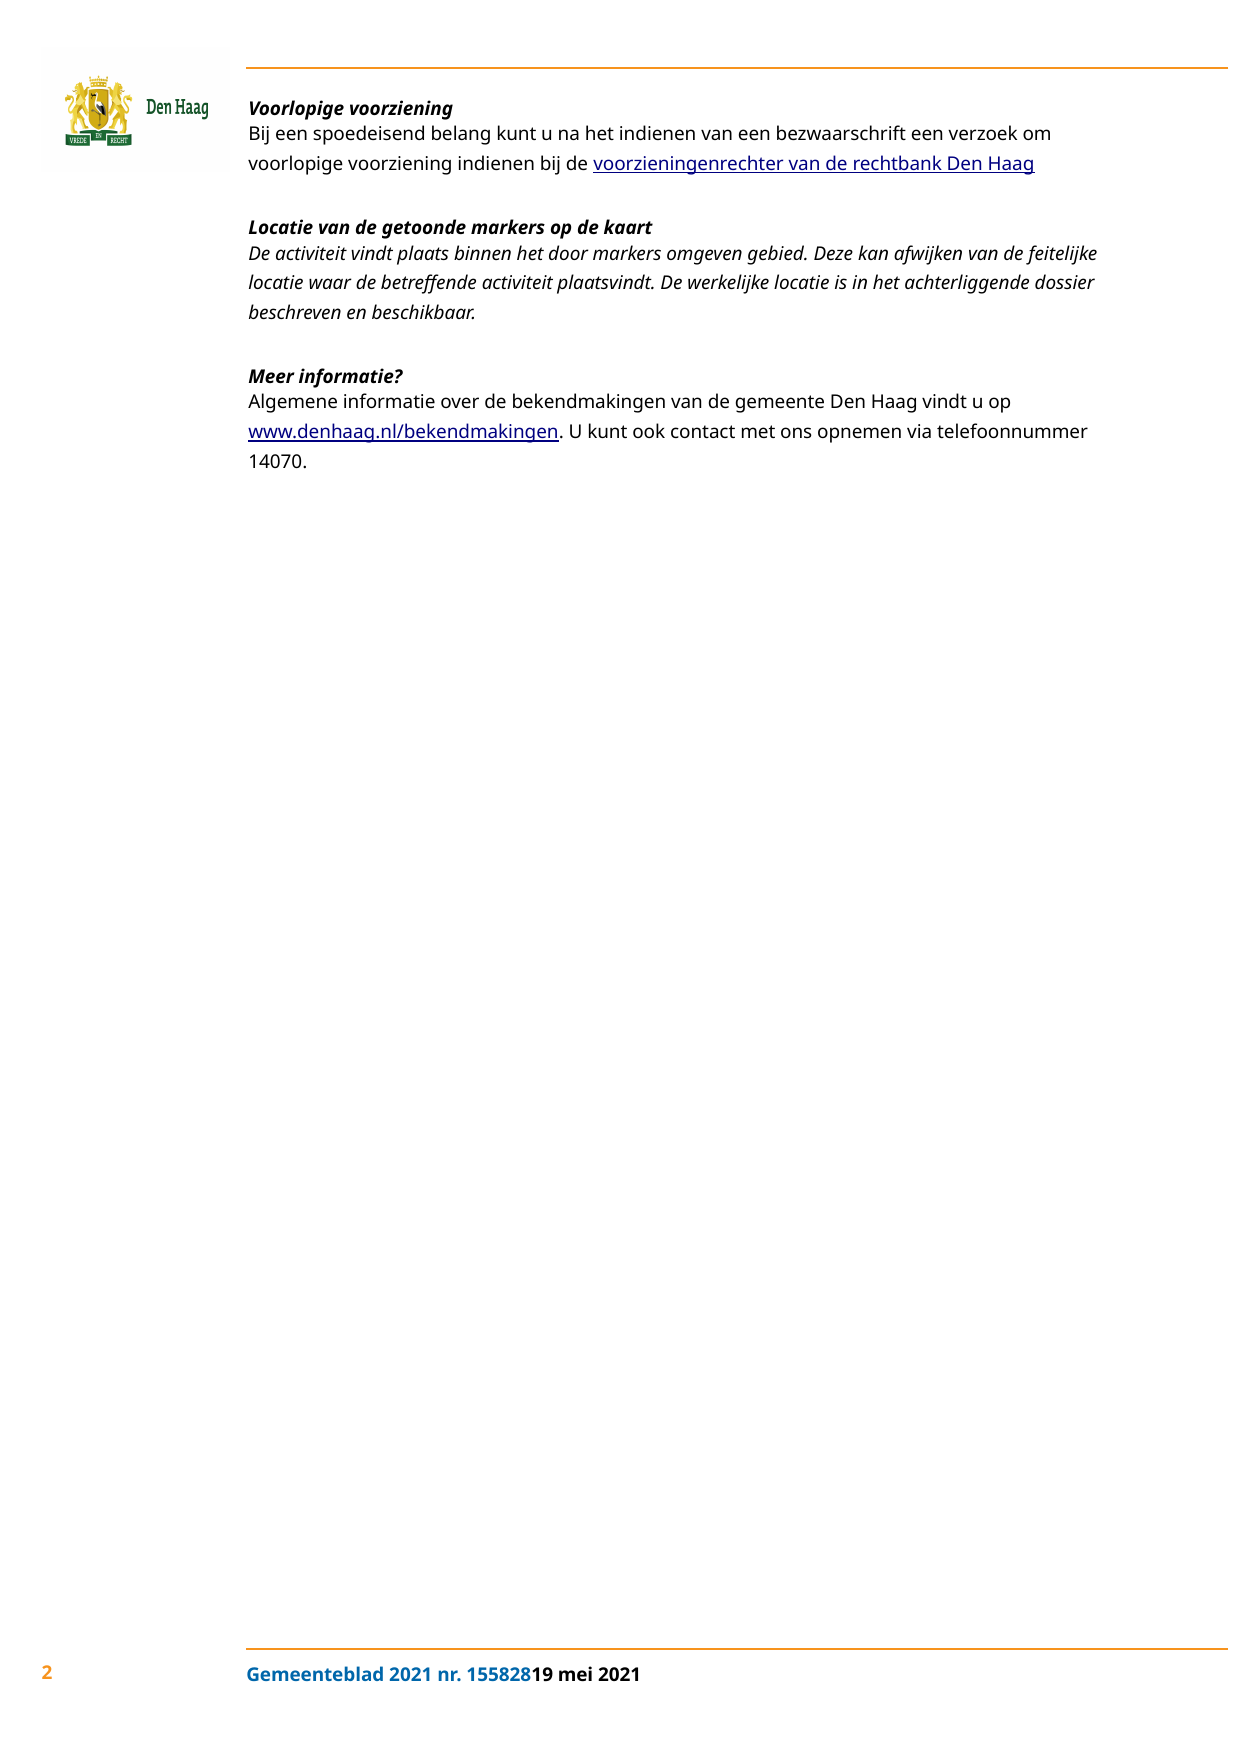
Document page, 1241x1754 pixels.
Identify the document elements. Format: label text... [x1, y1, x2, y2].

text Meer informatie? [248, 363, 1152, 389]
text De activiteit vindt plaats binnen het door markers omgeven gebied. Deze kan afwijken van de feitelijke locatie waar de betreffende activiteit plaatsvindt. De werkelijke locatie is in het achterliggende dossier beschreven en beschikbaar. [248, 240, 1152, 325]
picture [41, 47, 231, 172]
text Algemene informatie over de bekendmakingen van de gemeente Den Haag vindt u op www.denhaag.nl/bekendmakingen. U kunt ook contact met ons opnemen via telefoonnummer 14070. [248, 389, 1152, 473]
text Locatie van de getoonde markers op de kaart [248, 214, 1152, 240]
text Bij een spoedeisend belang kunt u na het indienen van een bezwaarschrift een verzoek om voorlopige voorziening indienen bij de voorzieningenrechter van de rechtbank Den Haag [248, 121, 1152, 176]
text Voorlopige voorziening [248, 95, 1152, 121]
